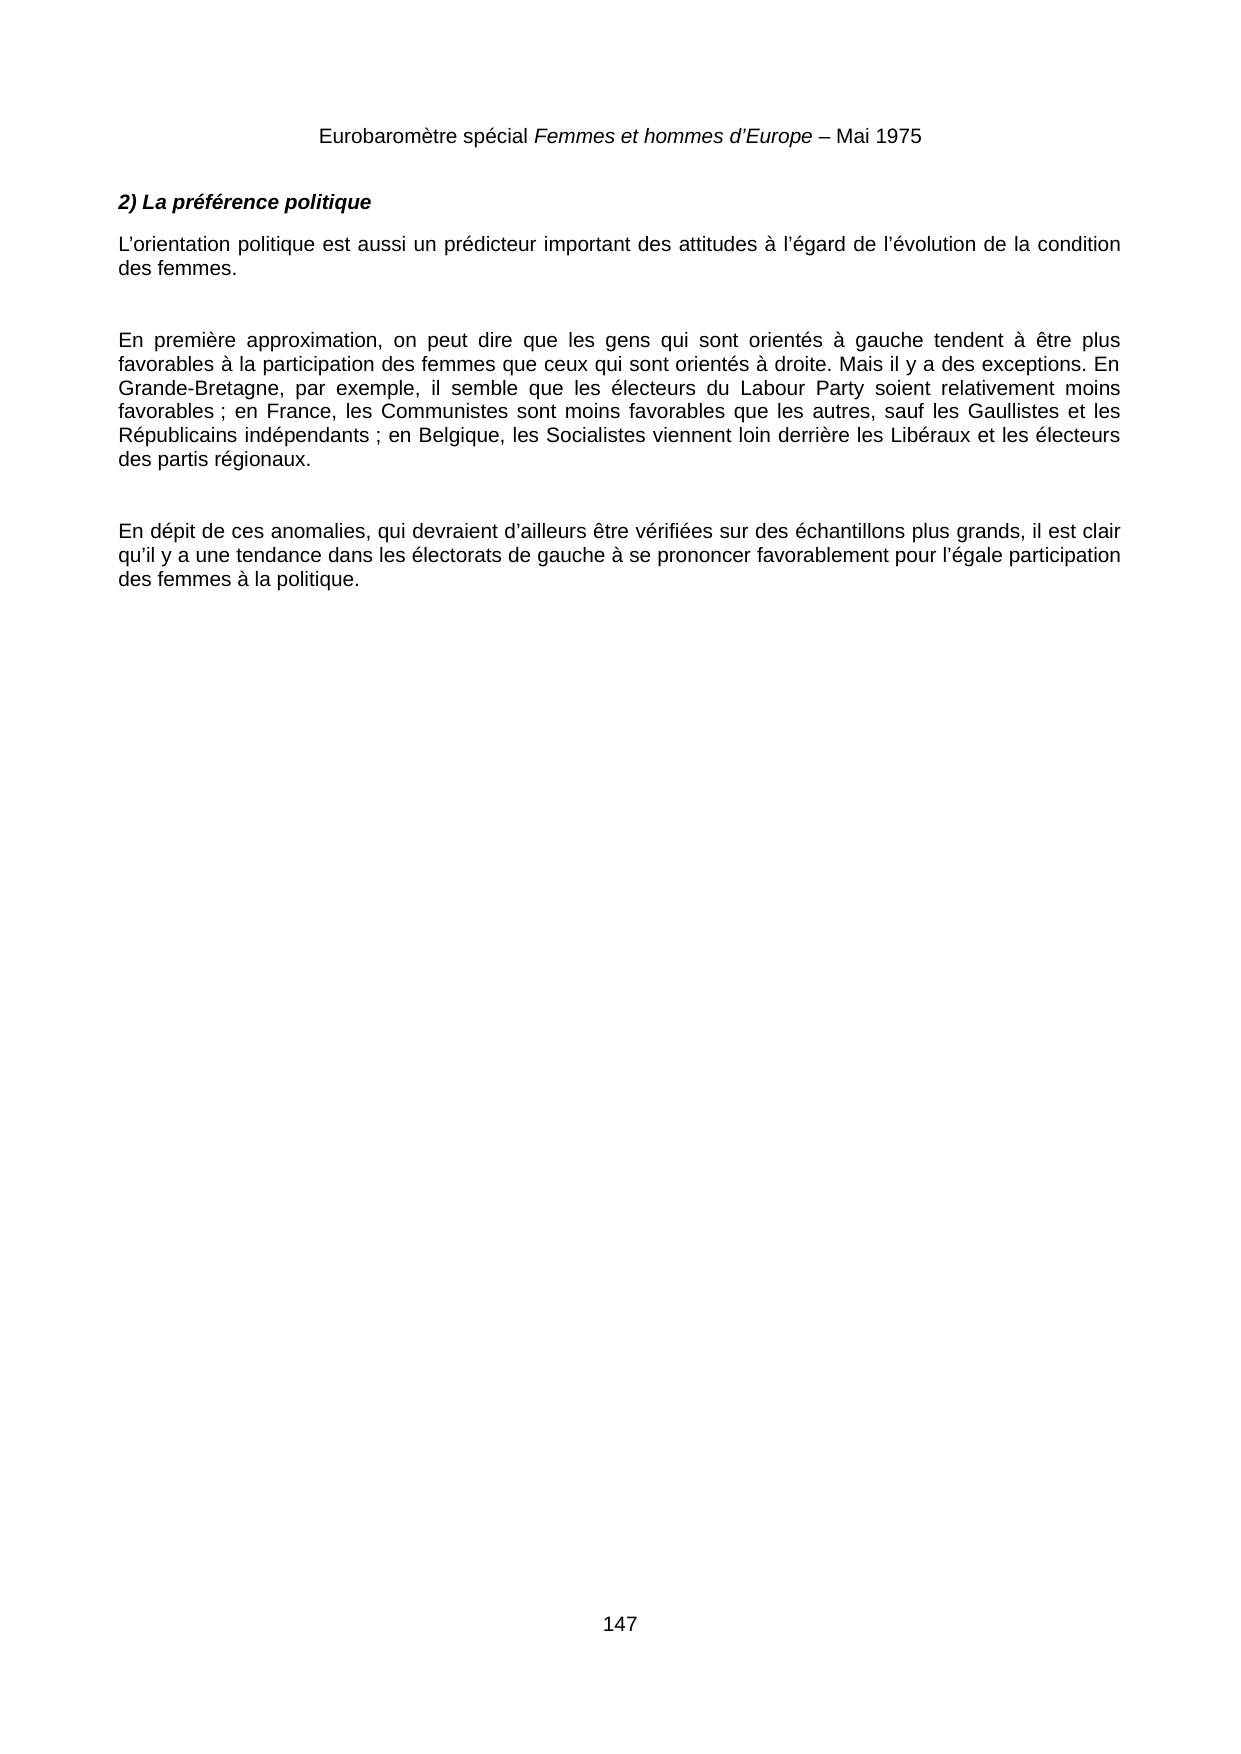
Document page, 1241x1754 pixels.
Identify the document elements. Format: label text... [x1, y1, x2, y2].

text En première approximation, on peut dire que les gens qui sont orientés à gauche tendent à être plus favorables à la participation des femmes que ceux qui sont orientés à droite. Mais il y a des exceptions. En Grande-Bretagne, par exemple, il semble que les électeurs du Labour Party soient relativement moins favorables ; en France, les Communistes sont moins favorables que les autres, sauf les Gaullistes et les Républicains indépendants ; en Belgique, les Socialistes viennent loin derrière les Libéraux et les électeurs des partis régionaux. [118, 327, 1122, 471]
text En dépit de ces anomalies, qui devraient d’ailleurs être vérifiées sur des échantillons plus grands, il est clair qu’il y a une tendance dans les électorats de gauche à se prononcer favorablement pour l’égale participation des femmes à la politique. [118, 518, 1122, 590]
text L’orientation politique est aussi un prédicteur important des attitudes à l’égard de l’évolution de la condition des femmes. [118, 232, 1122, 280]
subtitle 2) La préférence politique [118, 190, 1122, 214]
